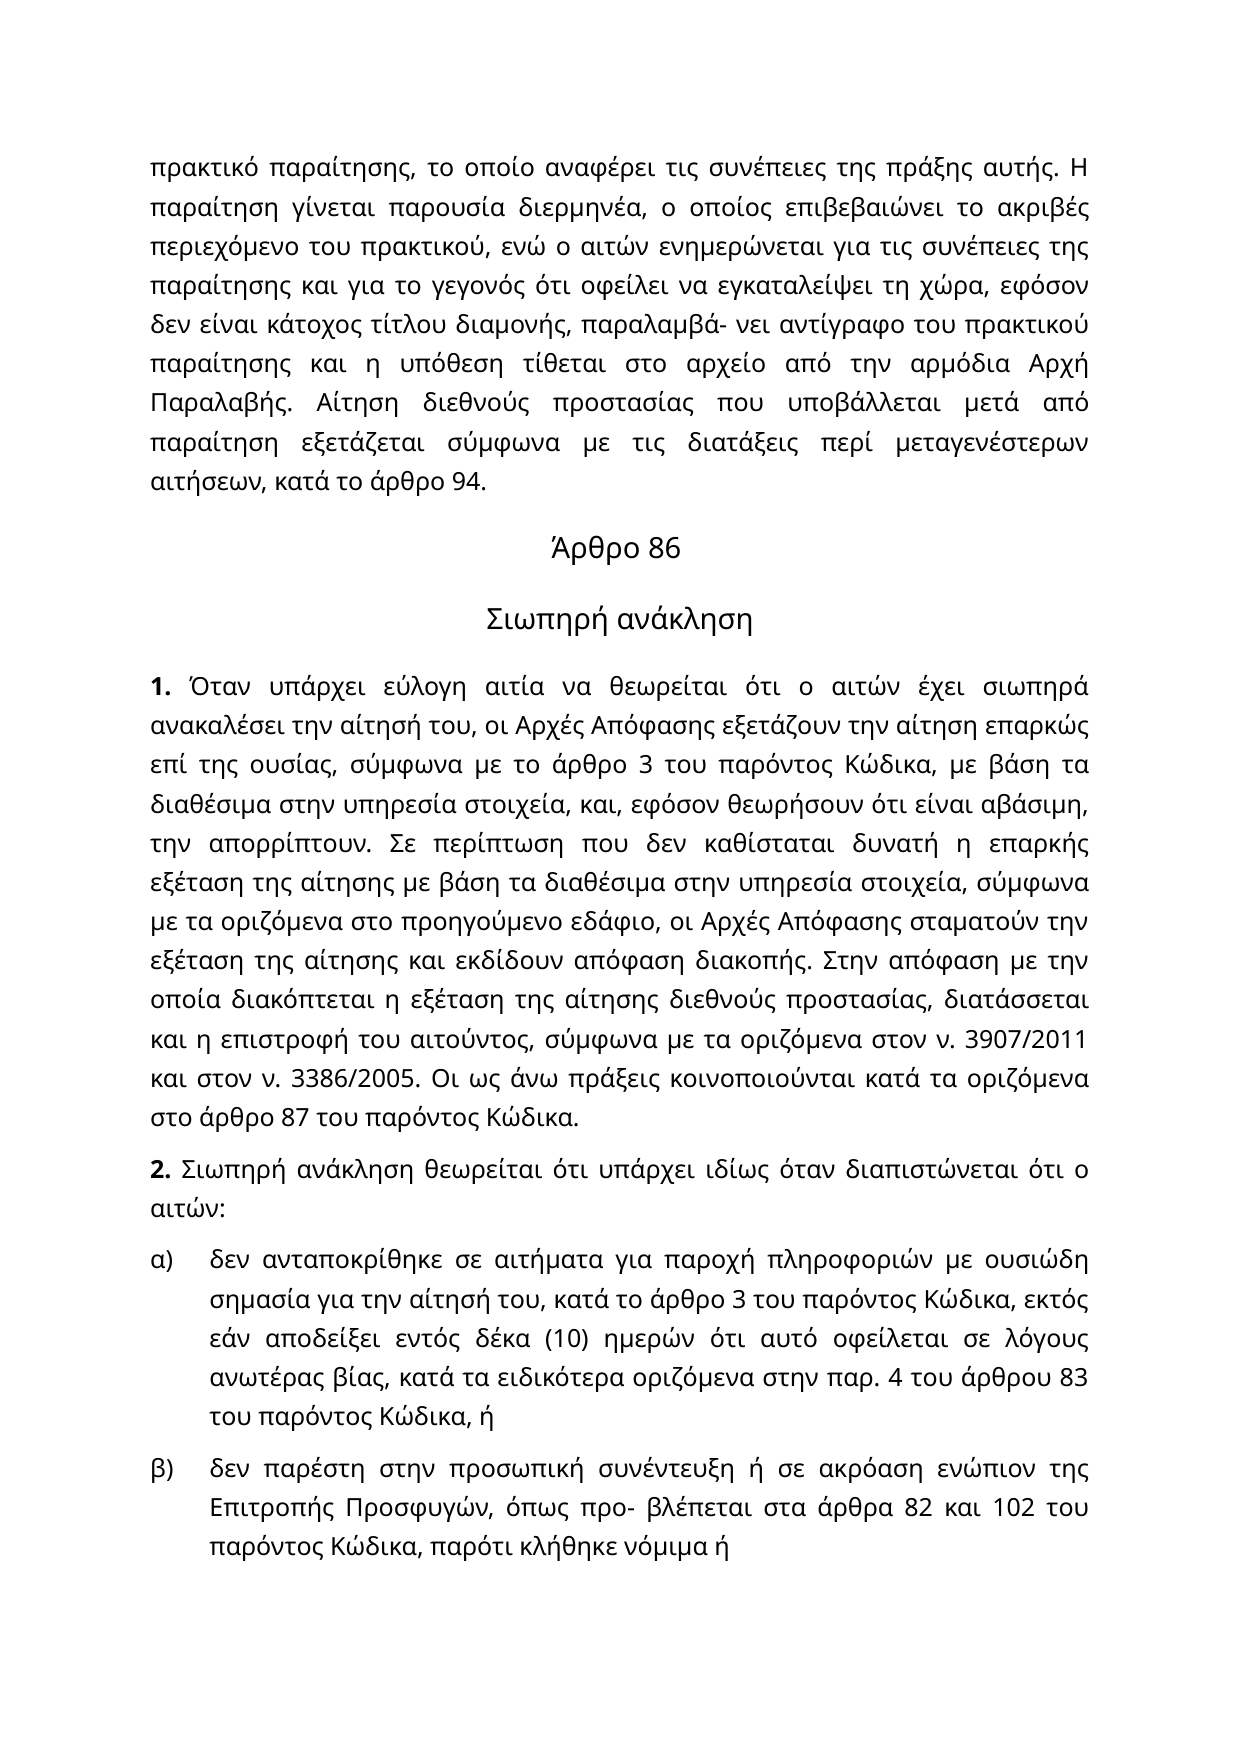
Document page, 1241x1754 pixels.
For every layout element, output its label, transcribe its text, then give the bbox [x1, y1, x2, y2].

subtitle Άρθρο 86 [150, 527, 1090, 567]
text 2. Σιωπηρή ανάκληση θεωρείται ότι υπάρχει ιδίως όταν διαπιστώνεται ότι ο αιτών: [150, 1151, 1090, 1224]
text 1. Όταν υπάρχει εύλογη αιτία να θεωρείται ότι ο αιτών έχει σιωπηρά ανακαλέσει την αίτησή του, οι Αρχές Απόφασης εξετάζουν την αίτηση επαρκώς επί της ουσίας, σύμφωνα με το άρθρο 3 του παρόντος Κώδικα, με βάση τα διαθέσιμα στην υπηρεσία στοιχεία, και, εφόσον θεωρήσουν ότι είναι αβάσιμη, την απορρίπτουν. Σε περίπτωση που δεν καθίσταται δυνατή η επαρκής εξέταση της αίτησης με βάση τα διαθέσιμα στην υπηρεσία στοιχεία, σύμφωνα με τα οριζόμενα στο προηγούμενο εδάφιο, οι Αρχές Απόφασης σταματούν την εξέταση της αίτησης και εκδίδουν απόφαση διακοπής. Στην απόφαση με την οποία διακόπτεται η εξέταση της αίτησης διεθνούς προστασίας, διατάσσεται και η επιστροφή του αιτούντος, σύμφωνα με τα οριζόμενα στον ν. 3907/2011 και στον ν. 3386/2005. Οι ως άνω πράξεις κοινοποιούνται κατά τα οριζόμενα στο άρθρο 87 του παρόντος Κώδικα. [150, 669, 1090, 1134]
list β) δεν παρέστη στην προσωπική συνέντευξη ή σε ακρόαση ενώπιον της Επιτροπής Προσφυγών, όπως προ- βλέπεται στα άρθρα 82 και 102 του παρόντος Κώδικα, παρότι κλήθηκε νόμιμα ή [150, 1450, 1090, 1563]
text πρακτικό παραίτησης, το οποίο αναφέρει τις συνέπειες της πράξης αυτής. Η παραίτηση γίνεται παρουσία διερμηνέα, ο οποίος επιβεβαιώνει το ακριβές περιεχόμενο του πρακτικού, ενώ ο αιτών ενημερώνεται για τις συνέπειες της παραίτησης και για το γεγονός ότι οφείλει να εγκαταλείψει τη χώρα, εφόσον δεν είναι κάτοχος τίτλου διαμονής, παραλαμβά- νει αντίγραφο του πρακτικού παραίτησης και η υπόθεση τίθεται στο αρχείο από την αρμόδια Αρχή Παραλαβής. Αίτηση διεθνούς προστασίας που υποβάλλεται μετά από παραίτηση εξετάζεται σύμφωνα με τις διατάξεις περί μεταγενέστερων αιτήσεων, κατά το άρθρο 94. [150, 150, 1090, 497]
subtitle Σιωπηρή ανάκληση [150, 598, 1090, 638]
list α) δεν ανταποκρίθηκε σε αιτήματα για παροχή πληροφοριών με ουσιώδη σημασία για την αίτησή του, κατά το άρθρο 3 του παρόντος Κώδικα, εκτός εάν αποδείξει εντός δέκα (10) ημερών ότι αυτό οφείλεται σε λόγους ανωτέρας βίας, κατά τα ειδικότερα οριζόμενα στην παρ. 4 του άρθρου 83 του παρόντος Κώδικα, ή [150, 1242, 1090, 1433]
